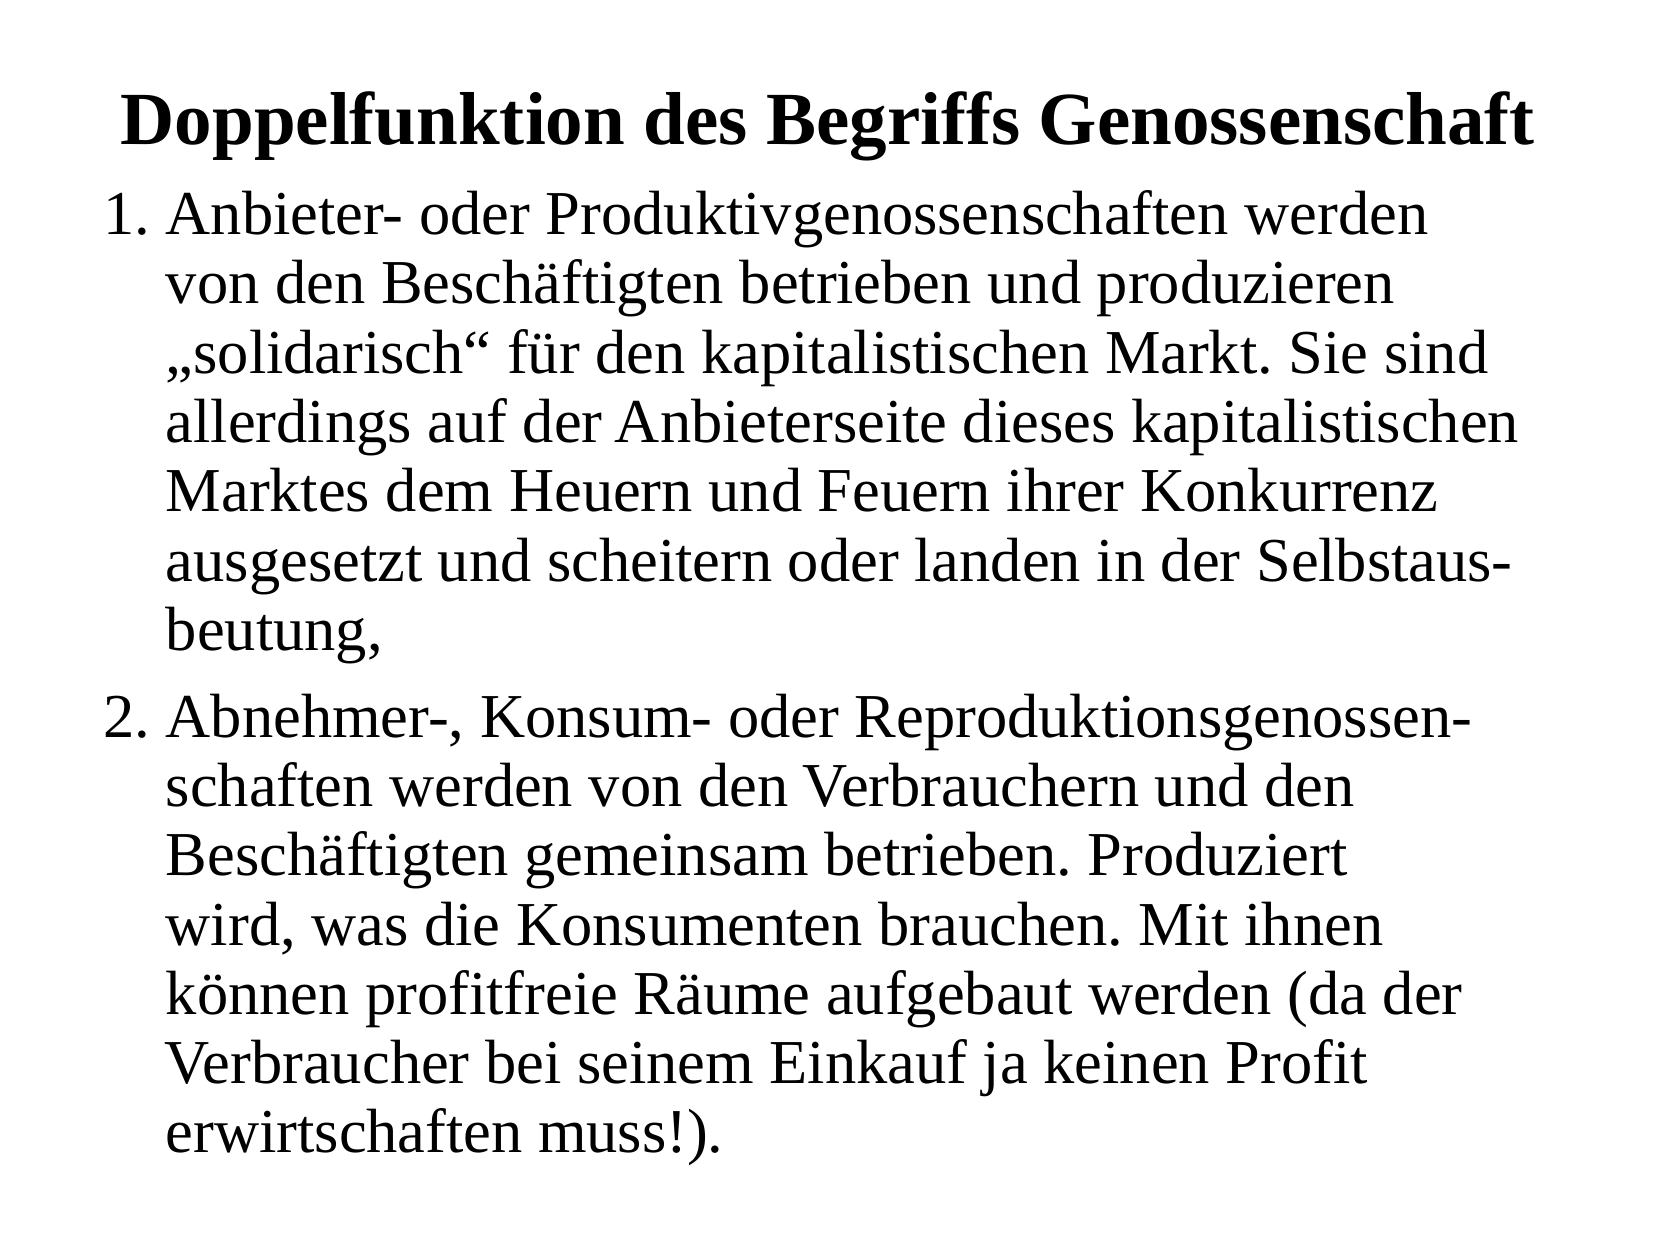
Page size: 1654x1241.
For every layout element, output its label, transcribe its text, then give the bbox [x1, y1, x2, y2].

text_box Doppelfunktion des Begriffs Genossenschaft Anbieter- oder Produktivgenossenschaften werden von den Beschäftigten betrieben und produzieren „solidarisch“ für den kapitalistischen Markt. Sie sind allerdings auf der Anbieterseite dieses kapitalistischen Marktes dem Heuern und Feuern ihrer Konkurrenz ausgesetzt und scheitern oder landen in der Selbstaus- beutung, Abnehmer-, Konsum- oder Reproduktionsgenossen- schaften werden von den Verbrauchern und den Beschäftigten gemeinsam betrieben. Produziert wird, was die Konsumenten brauchen. Mit ihnen können profitfreie Räume aufgebaut werden (da der Verbraucher bei seinem Einkauf ja keinen Profit erwirtschaften muss!). [88, 70, 1566, 1174]
